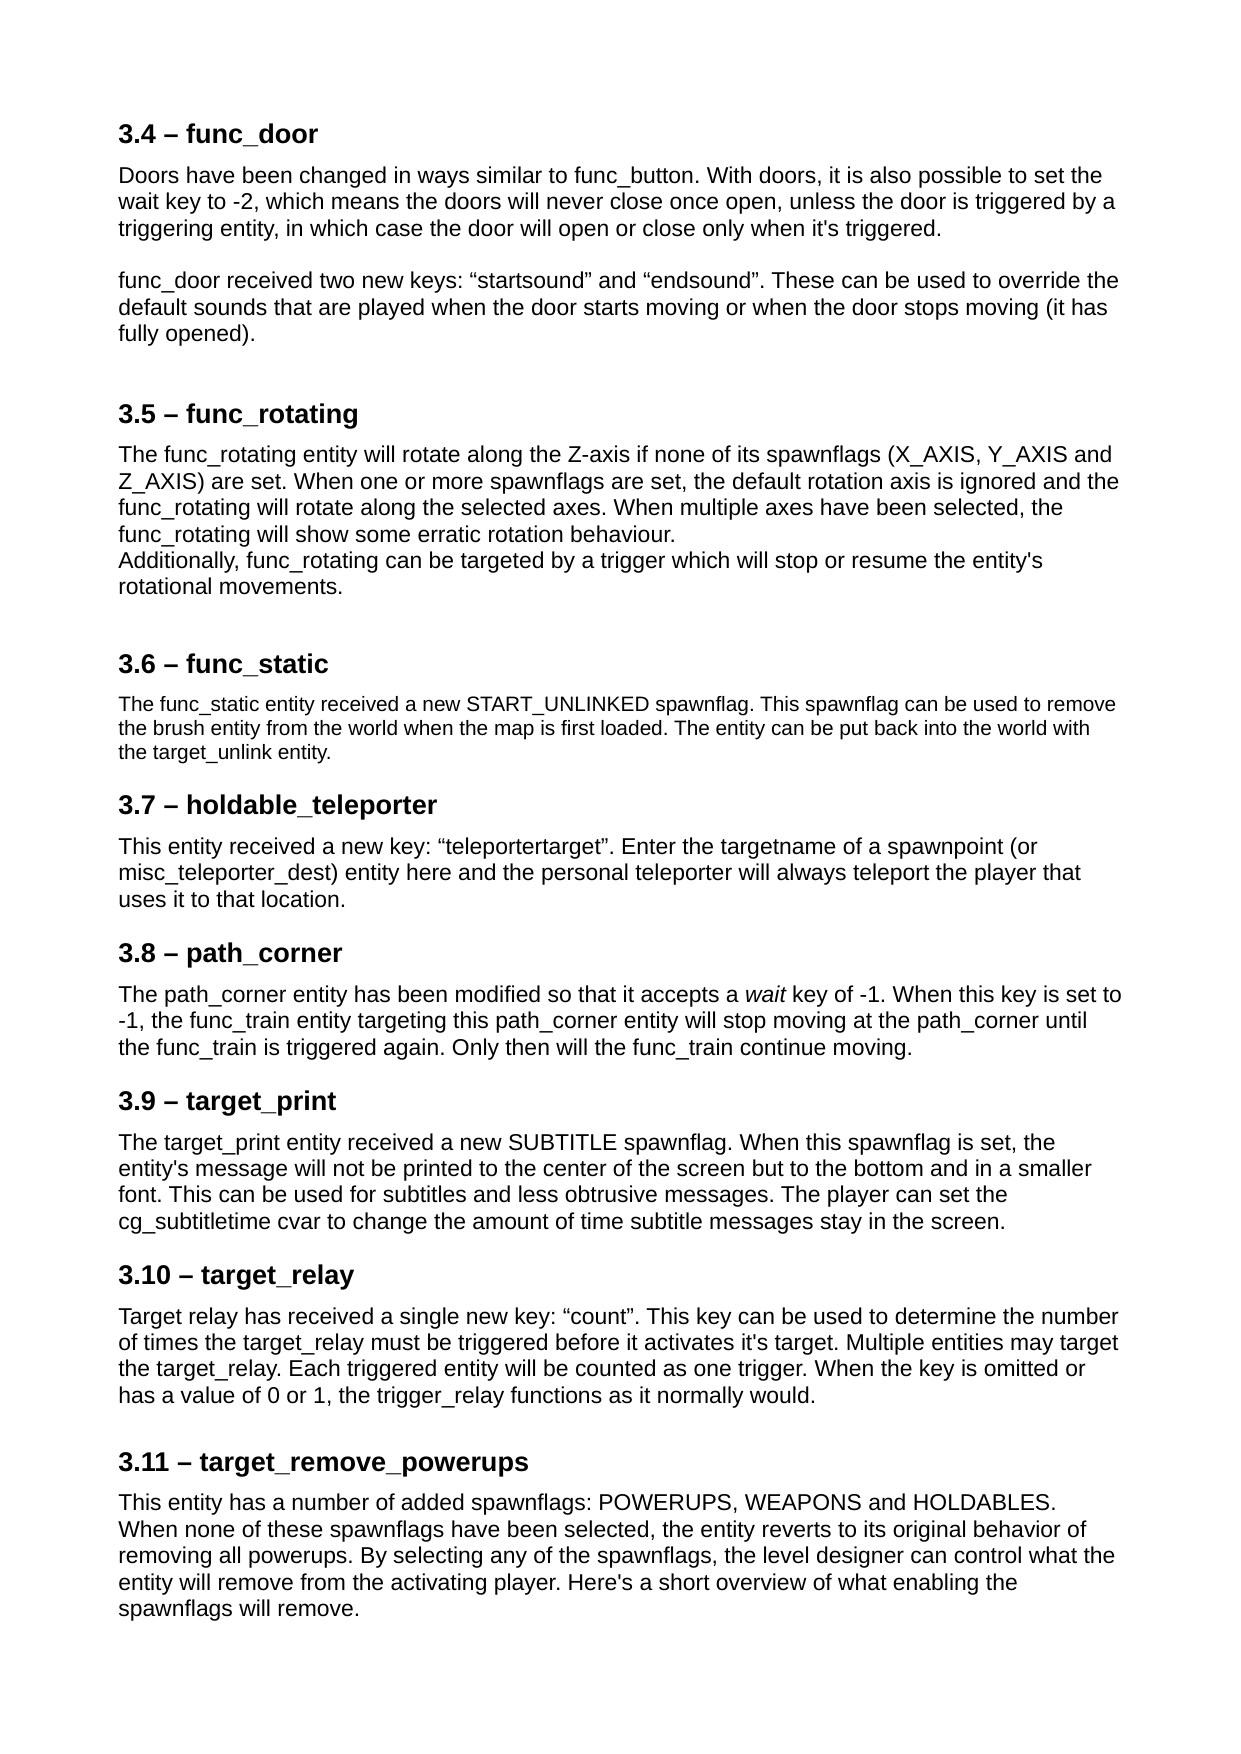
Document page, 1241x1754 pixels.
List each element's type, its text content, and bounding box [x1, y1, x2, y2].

text The path_corner entity has been modified so that it accepts a wait key of -1. When this key is set to -1, the func_train entity targeting this path_corner entity will stop moving at the path_corner until the func_train is triggered again. Only then will the func_train continue moving. [118, 981, 1122, 1060]
text The func_rotating entity will rotate along the Z-axis if none of its spawnflags (X_AXIS, Y_AXIS and Z_AXIS) are set. When one or more spawnflags are set, the default rotation axis is ignored and the func_rotating will rotate along the selected axes. When multiple axes have been selected, the func_rotating will show some erratic rotation behaviour. [118, 441, 1122, 547]
text This entity received a new key: “teleportertarget”. Enter the targetname of a spawnpoint (or misc_teleporter_dest) entity here and the personal teleporter will always teleport the player that uses it to that location. [118, 833, 1122, 912]
text This entity has a number of added spawnflags: POWERUPS, WEAPONS and HOLDABLES. When none of these spawnflags have been selected, the entity reverts to its original behavior of removing all powerups. By selecting any of the spawnflags, the level designer can control what the entity will remove from the activating player. Here's a short overview of what enabling the spawnflags will remove. [118, 1489, 1122, 1621]
subtitle 3.10 – target_relay [118, 1259, 1122, 1290]
text Additionally, func_rotating can be targeted by a trigger which will stop or resume the entity's rotational movements. [118, 547, 1122, 599]
text Target relay has received a single new key: “count”. This key can be used to determine the number of times the target_relay must be triggered before it activates it's target. Multiple entities may target the target_relay. Each triggered entity will be counted as one trigger. When the key is omitted or has a value of 0 or 1, the trigger_relay functions as it normally would. [118, 1303, 1122, 1408]
subtitle 3.11 – target_remove_powerups [118, 1446, 1122, 1477]
subtitle 3.4 – func_door [118, 118, 1122, 149]
subtitle 3.9 – target_print [118, 1085, 1122, 1116]
subtitle 3.5 – func_rotating [118, 398, 1122, 429]
subtitle 3.8 – path_corner [118, 937, 1122, 968]
subtitle 3.6 – func_static [118, 648, 1122, 680]
text Doors have been changed in ways similar to func_button. With doors, it is also possible to set the wait key to -2, which means the doors will never close once open, unless the door is triggered by a triggering entity, in which case the door will open or close only when it's triggered. [118, 162, 1122, 241]
subtitle 3.7 – holdable_teleporter [118, 789, 1122, 820]
text The func_static entity received a new START_UNLINKED spawnflag. This spawnflag can be used to remove the brush entity from the world when the map is first loaded. The entity can be put back into the world with the target_unlink entity. [118, 692, 1122, 764]
text The target_print entity received a new SUBTITLE spawnflag. When this spawnflag is set, the entity's message will not be printed to the center of the screen but to the bottom and in a smaller font. This can be used for subtitles and less obtrusive messages. The player can set the cg_subtitletime cvar to change the amount of time subtitle messages stay in the screen. [118, 1128, 1122, 1234]
text func_door received two new keys: “startsound” and “endsound”. These can be used to override the default sounds that are played when the door starts moving or when the door stops moving (it has fully opened). [118, 267, 1122, 346]
